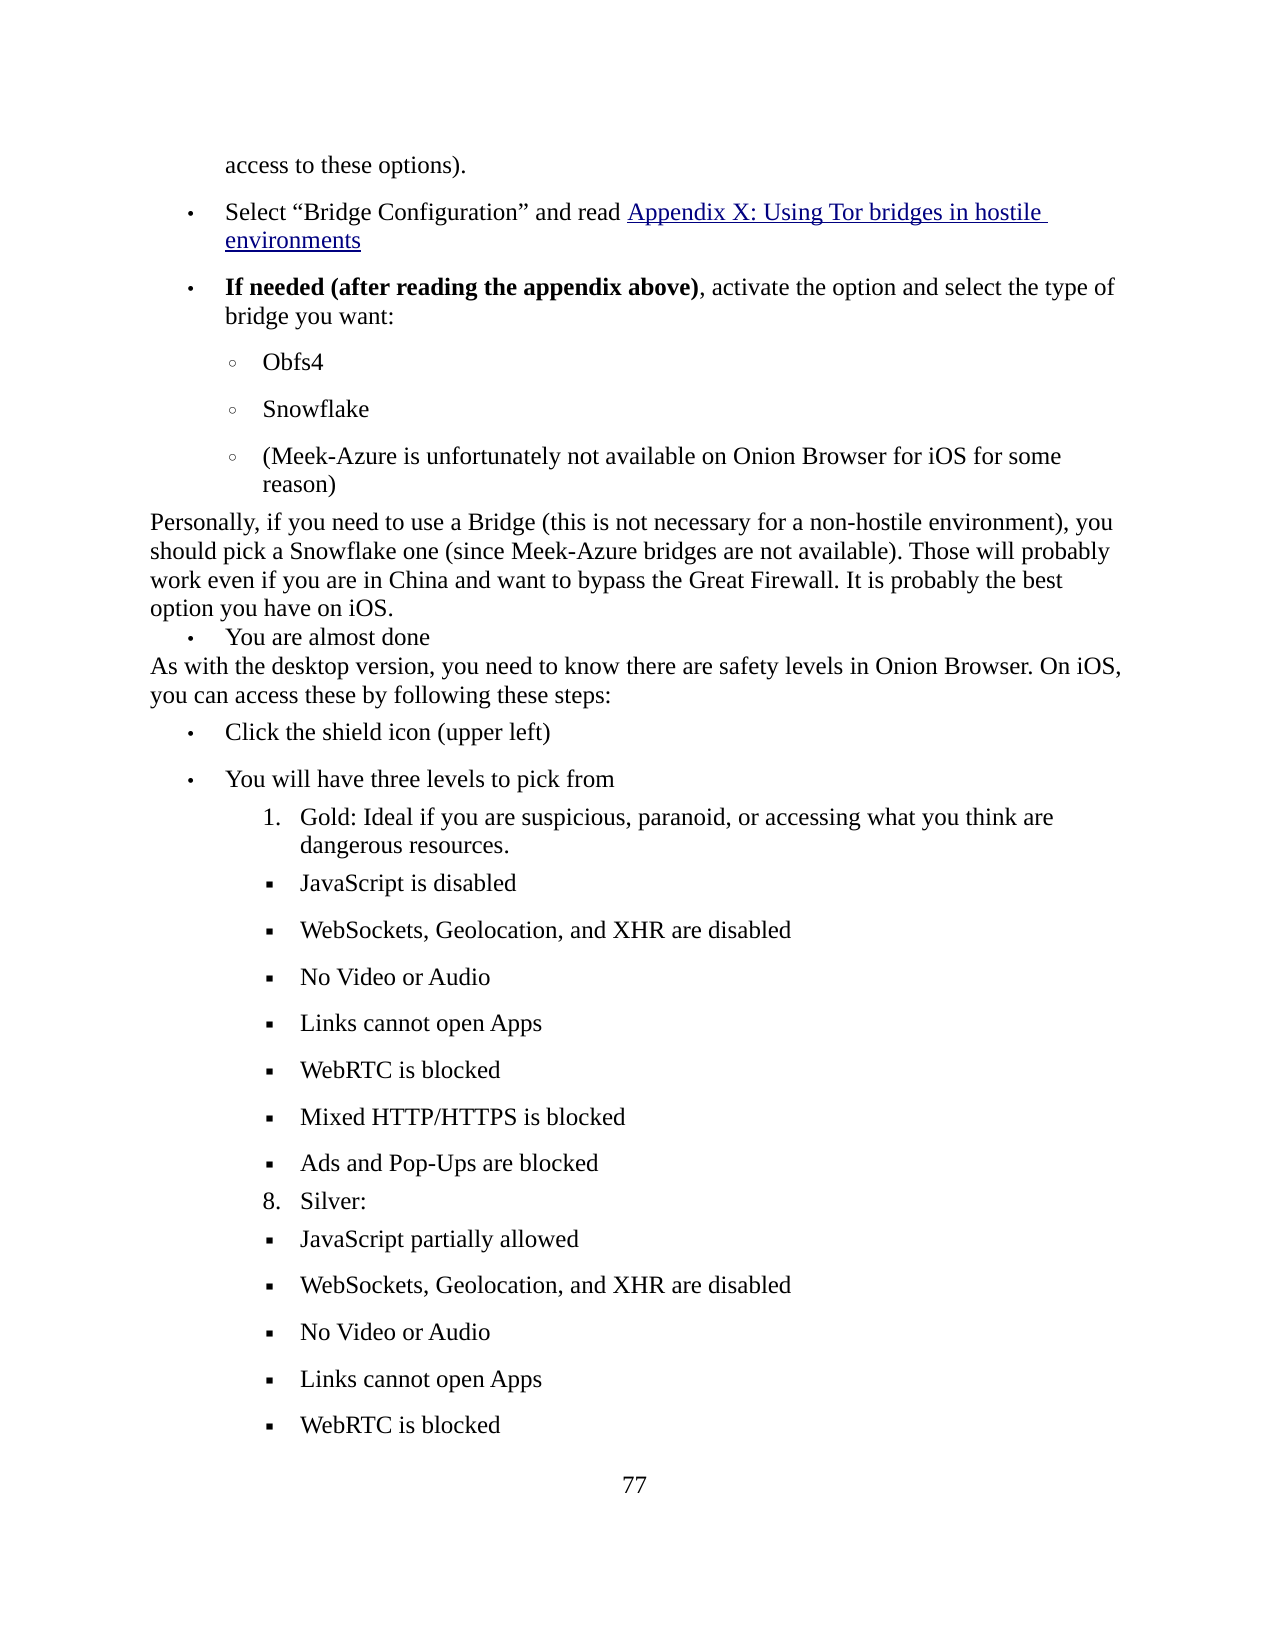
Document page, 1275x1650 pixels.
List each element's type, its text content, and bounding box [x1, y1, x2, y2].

text As with the desktop version, you need to know there are safety levels in Onion Browser. On iOS, you can access these by following these steps: [150, 651, 1125, 708]
list WebSockets, Geolocation, and XHR are disabled [262, 1270, 1125, 1299]
list (Meek-Azure is unfortunately not available on Onion Browser for iOS for some reason) [225, 441, 1125, 498]
list Silver: [262, 1186, 1125, 1215]
list Obfs4 [225, 347, 1125, 376]
list access to these options). [187, 150, 1125, 179]
list WebRTC is blocked [262, 1055, 1125, 1084]
list You will have three levels to pick from [187, 764, 1125, 793]
list No Video or Audio [262, 962, 1125, 990]
list WebRTC is blocked [262, 1410, 1125, 1439]
list Ads and Pop-Ups are blocked [262, 1148, 1125, 1177]
list You are almost done [187, 622, 1125, 651]
list Links cannot open Apps [262, 1364, 1125, 1392]
list Click the shield icon (upper left) [187, 717, 1125, 746]
text Personally, if you need to use a Bridge (this is not necessary for a non-hostile environment), you should pick a Snowflake one (since Meek-Azure bridges are not available). Those will probably work even if you are in China and want to bypass the Great Firewall. It is probably the best option you have on iOS. [150, 507, 1125, 622]
list JavaScript partially allowed [262, 1224, 1125, 1252]
list JavaScript is disabled [262, 868, 1125, 897]
list Gold: Ideal if you are suspicious, paranoid, or accessing what you think are dangerous resources. [262, 802, 1125, 859]
list Select “Bridge Configuration” and read Appendix X: Using Tor bridges in hostile environments [187, 197, 1125, 254]
list No Video or Audio [262, 1317, 1125, 1346]
list If needed (after reading the appendix above), activate the option and select the type of bridge you want: [187, 272, 1125, 329]
list Snowflake [225, 394, 1125, 423]
list WebSockets, Geolocation, and XHR are disabled [262, 915, 1125, 944]
list Links cannot open Apps [262, 1008, 1125, 1037]
list Mixed HTTP/HTTPS is blocked [262, 1102, 1125, 1130]
